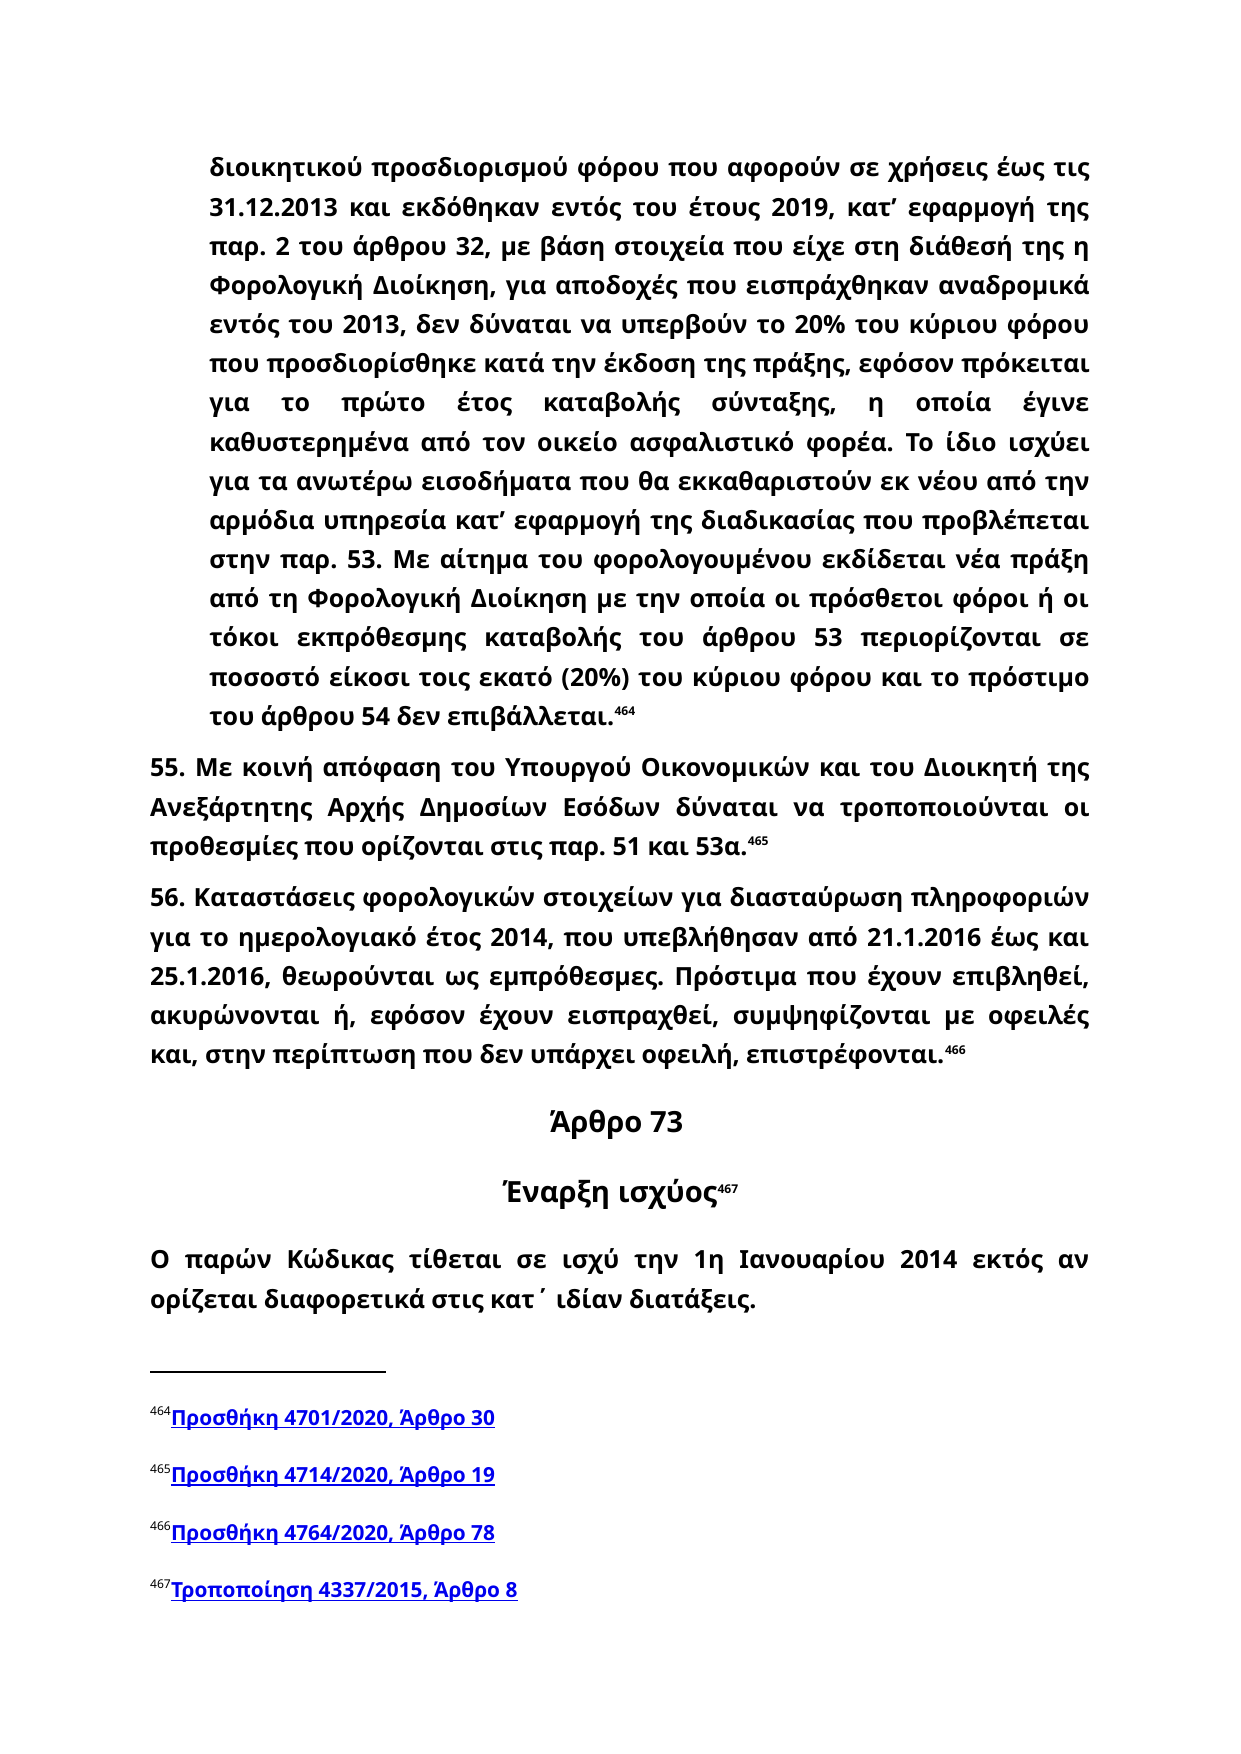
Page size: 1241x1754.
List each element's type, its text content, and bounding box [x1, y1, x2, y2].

text Προσθήκη 4714/2020, Άρθρο 19 [150, 1460, 1090, 1489]
subtitle Άρθρο 73 [150, 1101, 1090, 1141]
text Τροποποίηση 4337/2015, Άρθρο 8 [150, 1576, 1090, 1604]
text Ο παρών Κώδικας τίθεται σε ισχύ την 1η Ιανουαρίου 2014 εκτός αν ορίζεται διαφορετικά στις κατ΄ ιδίαν διατάξεις. [150, 1242, 1090, 1315]
text 55. Με κοινή απόφαση του Υπουργού Οικονομικών και του Διοικητή της Ανεξάρτητης Αρχής Δημοσίων Εσόδων δύναται να τροποποιούνται οι προθεσμίες που ορίζονται στις παρ. 51 και 53α. [150, 750, 1090, 862]
text Προσθήκη 4701/2020, Άρθρο 30 [150, 1403, 1090, 1431]
text 56. Καταστάσεις φορολογικών στοιχείων για διασταύρωση πληροφοριών για το ημερολογιακό έτος 2014, που υπεβλήθησαν από 21.1.2016 έως και 25.1.2016, θεωρούνται ως εμπρόθεσμες. Πρόστιμα που έχουν επιβληθεί, ακυρώνονται ή, εφόσον έχουν εισπραχθεί, συμψηφίζονται με οφειλές και, στην περίπτωση που δεν υπάρχει οφειλή, επιστρέφονται. [150, 880, 1090, 1071]
list διοικητικού προσδιορισμού φόρου που αφορούν σε χρήσεις έως τις 31.12.2013 και εκδόθηκαν εντός του έτους 2019, κατ’ εφαρμογή της παρ. 2 του άρθρου 32, με βάση στοιχεία που είχε στη διάθεσή της η Φορολογική Διοίκηση, για αποδοχές που εισπράχθηκαν αναδρομικά εντός του 2013, δεν δύναται να υπερβούν το 20% του κύριου φόρου που προσδιορίσθηκε κατά την έκδοση της πράξης, εφόσον πρόκειται για το πρώτο έτος καταβολής σύνταξης, η οποία έγινε καθυστερημένα από τον οικείο ασφαλιστικό φορέα. Το ίδιο ισχύει για τα ανωτέρω εισοδήματα που θα εκκαθαριστούν εκ νέου από την αρμόδια υπηρεσία κατ’ εφαρμογή της διαδικασίας που προβλέπεται στην παρ. 53. Με αίτημα του φορολογουμένου εκδίδεται νέα πράξη από τη Φορολογική Διοίκηση με την οποία οι πρόσθετοι φόροι ή οι τόκοι εκπρόθεσμης καταβολής του άρθρου 53 περιορίζονται σε ποσοστό είκοσι τοις εκατό (20%) του κύριου φόρου και το πρόστιμο του άρθρου 54 δεν επιβάλλεται. [150, 150, 1090, 732]
text Προσθήκη 4764/2020, Άρθρο 78 [150, 1518, 1090, 1546]
subtitle Έναρξη ισχύος [150, 1171, 1090, 1211]
